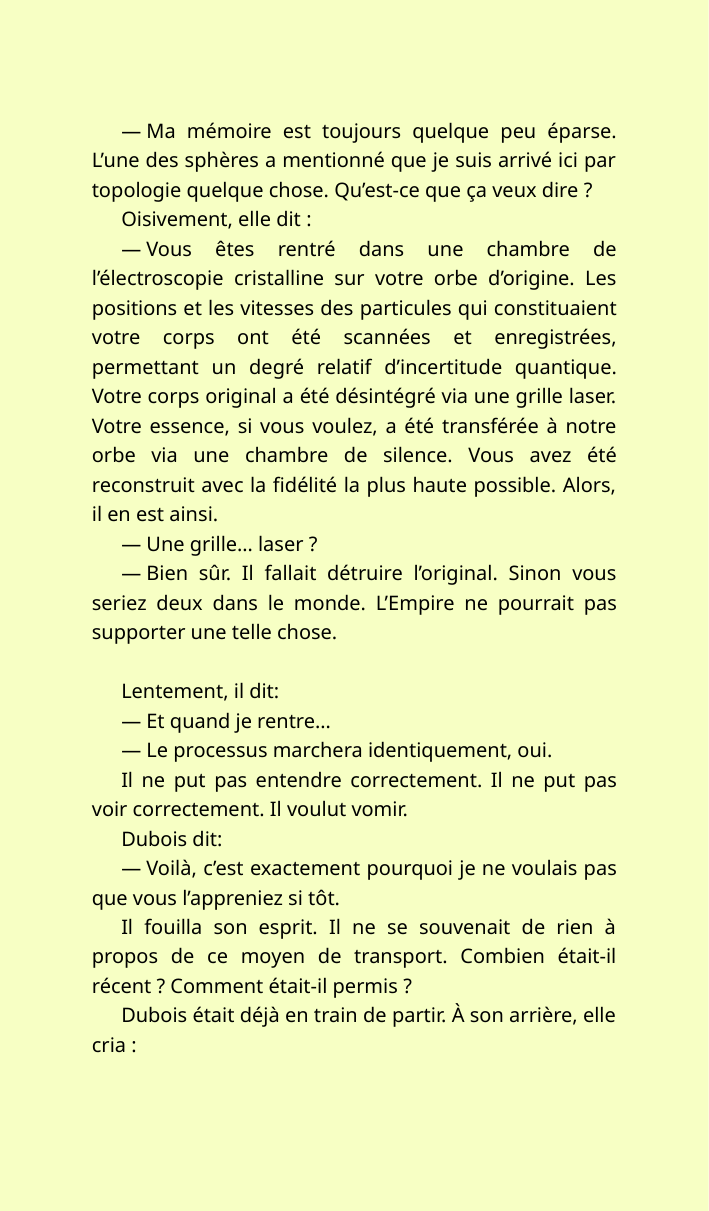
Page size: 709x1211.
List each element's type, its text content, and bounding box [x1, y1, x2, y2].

text — Une grille… laser ? [92, 528, 617, 557]
text Dubois était déjà en train de partir. À son arrière, elle cria : [92, 999, 617, 1058]
text — Et quand je rentre… [92, 704, 617, 734]
text — Ma mémoire est toujours quelque peu éparse. L’une des sphères a mentionné que je suis arrivé ici par topologie quelque chose. Qu’est-ce que ça veux dire ? [92, 115, 617, 203]
text Lentement, il dit: [92, 675, 617, 704]
text Il ne put pas entendre correctement. Il ne put pas voir correctement. Il voulut vomir. [92, 763, 617, 822]
text Dubois dit: [92, 822, 617, 852]
text — Bien sûr. Il fallait détruire l’original. Sinon vous seriez deux dans le monde. L’Empire ne pourrait pas supporter une telle chose. [92, 557, 617, 646]
text — Voilà, c’est exactement pourquoi je ne voulais pas que vous l’appreniez si tôt. [92, 852, 617, 911]
text Oisivement, elle dit : [92, 203, 617, 233]
text — Le processus marchera identiquement, oui. [92, 734, 617, 763]
text Il fouilla son esprit. Il ne se souvenait de rien à propos de ce moyen de transport. Combien était-il récent ? Comment était-il permis ? [92, 911, 617, 999]
text — Vous êtes rentré dans une chambre de l’électroscopie cristalline sur votre orbe d’origine. Les positions et les vitesses des particules qui constituaient votre corps ont été scannées et enregistrées, permettant un degré relatif d’incertitude quantique. Votre corps original a été désintégré via une grille laser. Votre essence, si vous voulez, a été transférée à notre orbe via une chambre de silence. Vous avez été reconstruit avec la fidélité la plus haute possible. Alors, il en est ainsi. [92, 233, 617, 528]
